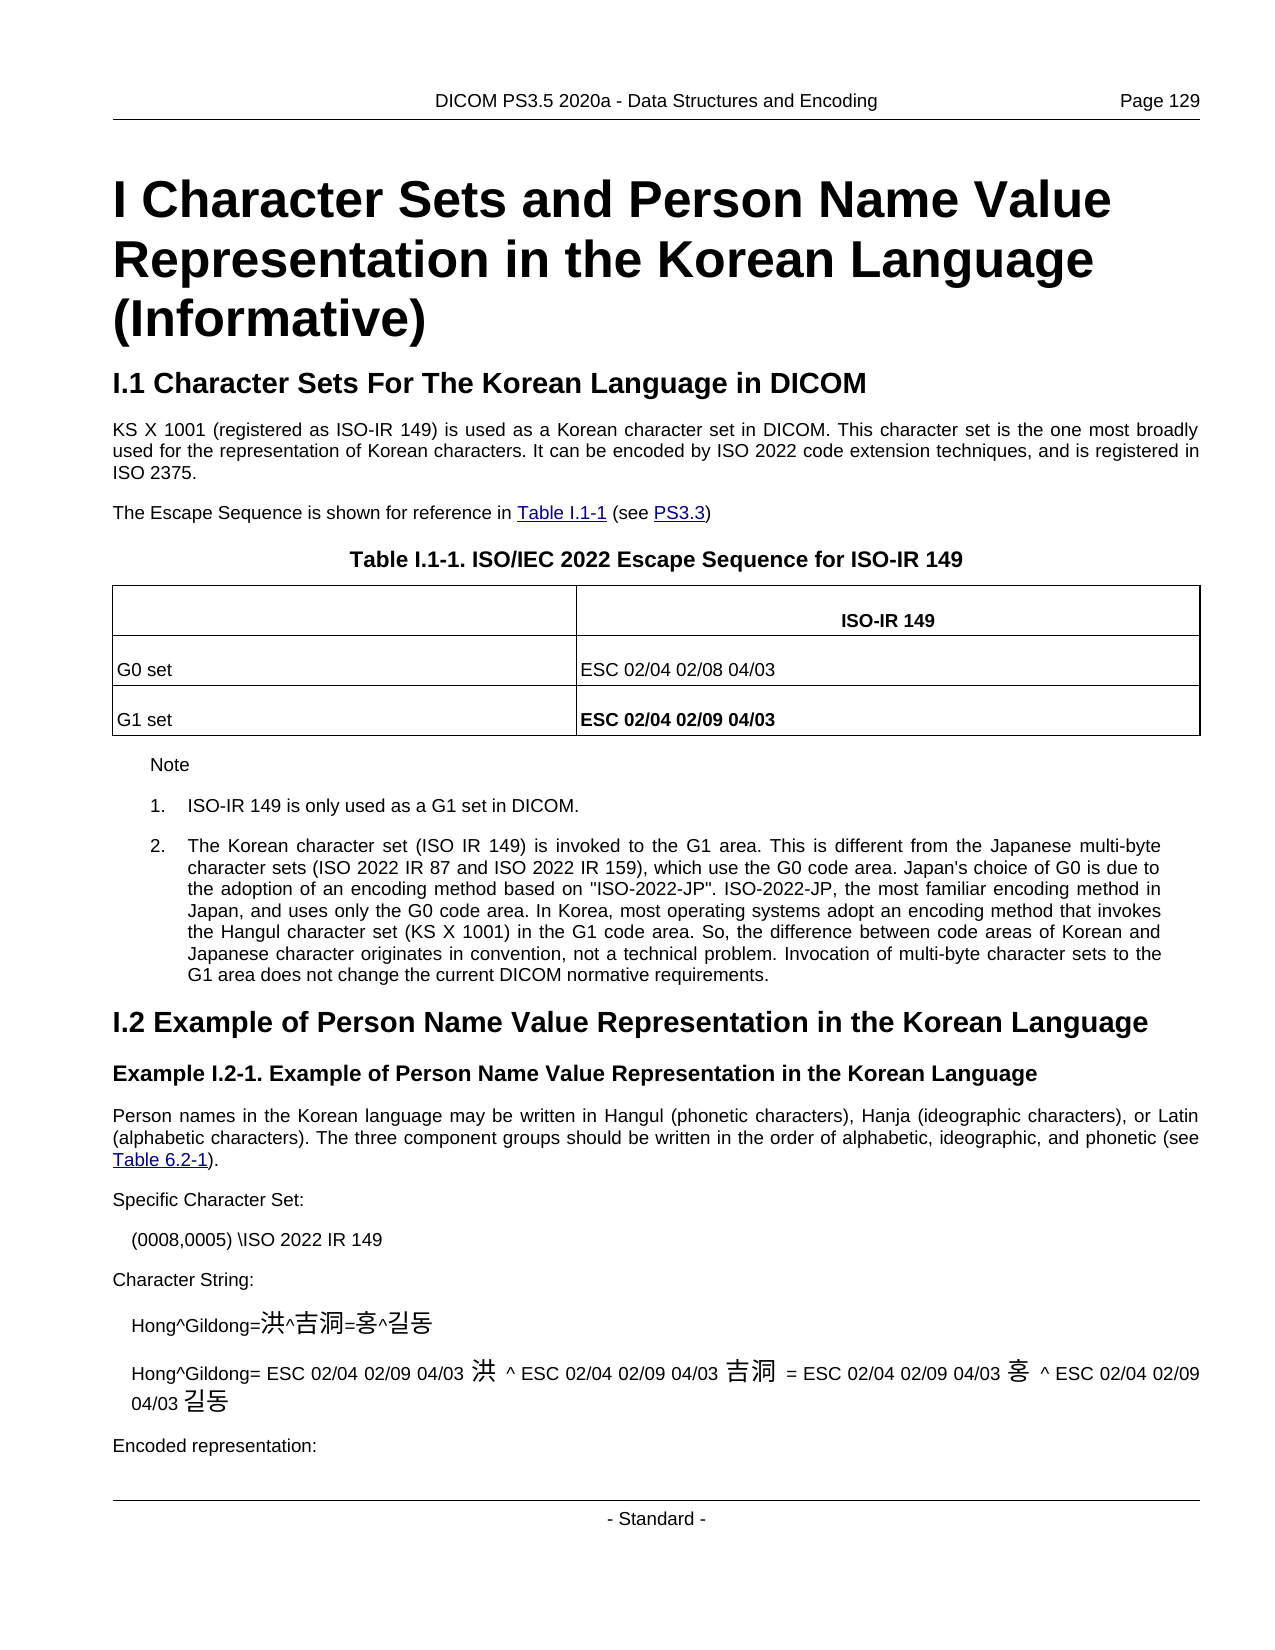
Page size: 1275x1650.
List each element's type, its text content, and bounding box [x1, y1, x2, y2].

table_cell G1 set [113, 686, 576, 734]
text I Character Sets and Person Name Value Representation in the Korean Language (Informative) [112, 169, 1200, 347]
text Example I.2-1. Example of Person Name Value Representation in the Korean Language [112, 1061, 1200, 1086]
text KS X 1001 (registered as ISO-IR 149) is used as a Korean character set in DICOM. This character set is the one most broadly used for the representation of Korean characters. It can be encoded by ISO 2022 code extension techniques, and is registered in ISO 2375. [112, 418, 1200, 483]
text Specific Character Set: [112, 1189, 1200, 1210]
text Encoded representation: [112, 1434, 1200, 1456]
text Note [150, 754, 1162, 776]
text Hong^Gildong=洪^吉洞=홍^길동 [131, 1309, 1200, 1339]
text Character String: [112, 1269, 1200, 1291]
table_cell ESC 02/04 02/08 04/03 [577, 636, 1199, 685]
text 1. ISO-IR 149 is only used as a G1 set in DICOM. [150, 794, 1162, 816]
table_header ISO-IR 149 [577, 586, 1199, 635]
table_cell ESC 02/04 02/09 04/03 [577, 686, 1199, 734]
text 2. The Korean character set (ISO IR 149) is invoked to the G1 area. This is different from the Japanese multi-byte character sets (ISO 2022 IR 87 and ISO 2022 IR 159), which use the G0 code area. Japan's choice of G0 is due to the adoption of an encoding method based on "ISO-2022-JP". ISO-2022-JP, the most familiar encoding method in Japan, and uses only the G0 code area. In Korea, most operating systems adopt an encoding method that invokes the Hangul character set (KS X 1001) in the G1 code area. So, the difference between code areas of Korean and Japanese character originates in convention, not a technical problem. Invocation of multi-byte character sets to the G1 area does not change the current DICOM normative requirements. [150, 835, 1162, 986]
text I.1 Character Sets For The Korean Language in DICOM [112, 366, 1200, 400]
table_cell G0 set [113, 636, 576, 685]
text Person names in the Korean language may be written in Hangul (phonetic characters), Hanja (ideographic characters), or Latin (alphabetic characters). The three component groups should be written in the order of alphabetic, ideographic, and phonetic (see Table 6.2-1). [112, 1105, 1200, 1170]
text The Escape Sequence is shown for reference in Table I.1-1 (see PS3.3) [112, 502, 1200, 523]
text I.2 Example of Person Name Value Representation in the Korean Language [112, 1004, 1200, 1038]
text Table I.1-1. ISO/IEC 2022 Escape Sequence for ISO-IR 149 [112, 546, 1200, 572]
table_header [113, 586, 576, 635]
text Hong^Gildong= ESC 02/04 02/09 04/03 洪 ^ ESC 02/04 02/09 04/03 吉洞 = ESC 02/04 02/09 04/03 홍 ^ ESC 02/04 02/09 04/03 길동 [131, 1357, 1200, 1416]
text (0008,0005) \ISO 2022 IR 149 [131, 1229, 1200, 1251]
